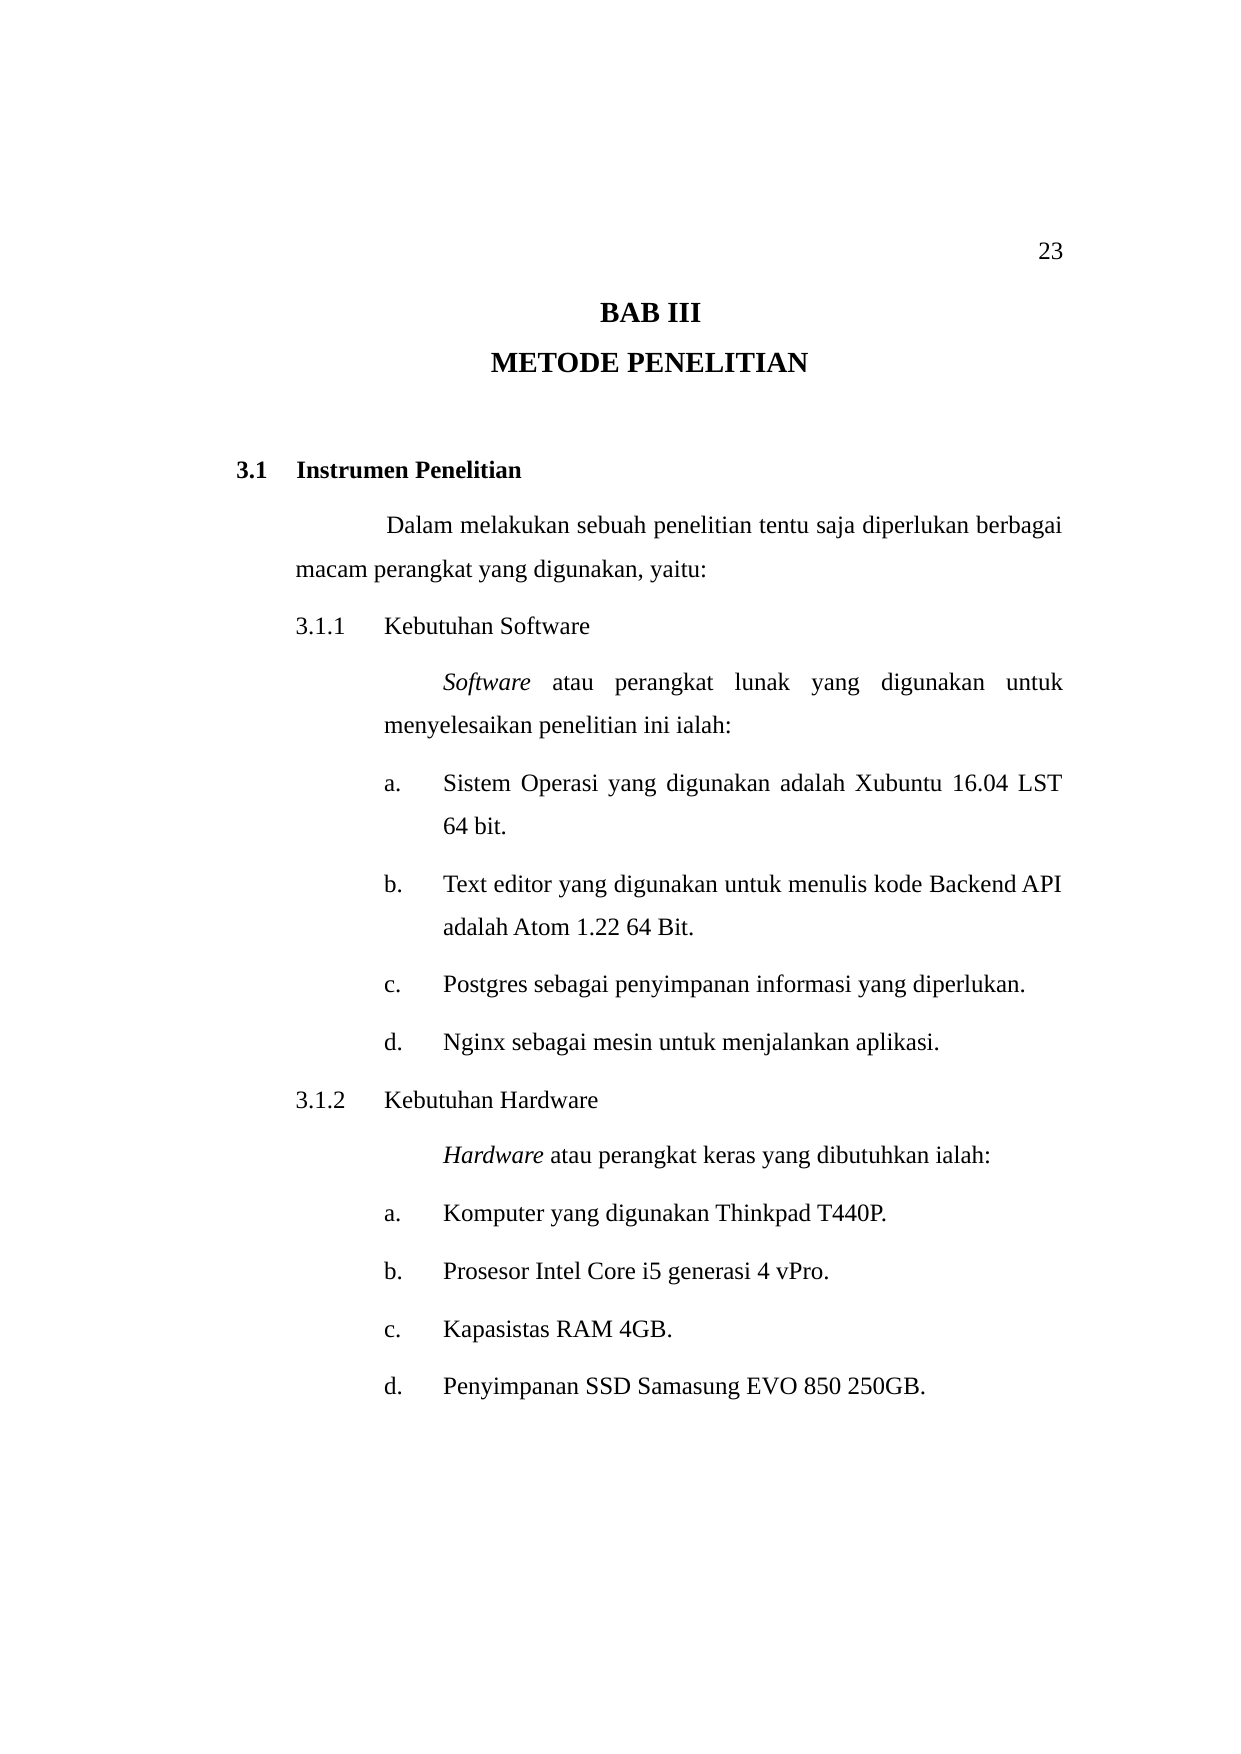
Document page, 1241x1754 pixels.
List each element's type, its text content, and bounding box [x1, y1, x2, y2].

subtitle Hardware atau perangkat keras yang dibutuhkan ialah: [384, 1141, 1063, 1169]
subtitle Komputer yang digunakan Thinkpad T440P. [384, 1198, 1063, 1227]
subtitle Sistem Operasi yang digunakan adalah Xubuntu 16.04 LST 64 bit. [384, 768, 1063, 840]
subtitle Software atau perangkat lunak yang digunakan untuk menyelesaikan penelitian ini ialah: [384, 667, 1063, 739]
subtitle Prosesor Intel Core i5 generasi 4 vPro. [384, 1256, 1063, 1285]
subtitle Postgres sebagai penyimpanan informasi yang diperlukan. [384, 969, 1063, 998]
subtitle Nginx sebagai mesin untuk menjalankan aplikasi. [384, 1027, 1063, 1056]
subtitle Text editor yang digunakan untuk menulis kode Backend API adalah Atom 1.22 64 Bit. [384, 869, 1063, 941]
subtitle Dalam melakukan sebuah penelitian tentu saja diperlukan berbagai macam perangkat yang digunakan, yaitu: [295, 511, 1063, 582]
subtitle Kebutuhan Hardware [295, 1085, 1063, 1114]
subtitle BAB III Metode penelitian [236, 295, 1063, 379]
subtitle Instrumen Penelitian [236, 455, 1063, 484]
subtitle Kebutuhan Software [295, 611, 1063, 640]
subtitle Penyimpanan SSD Samasung EVO 850 250GB. [384, 1371, 1063, 1400]
subtitle Kapasistas RAM 4GB. [384, 1314, 1063, 1342]
